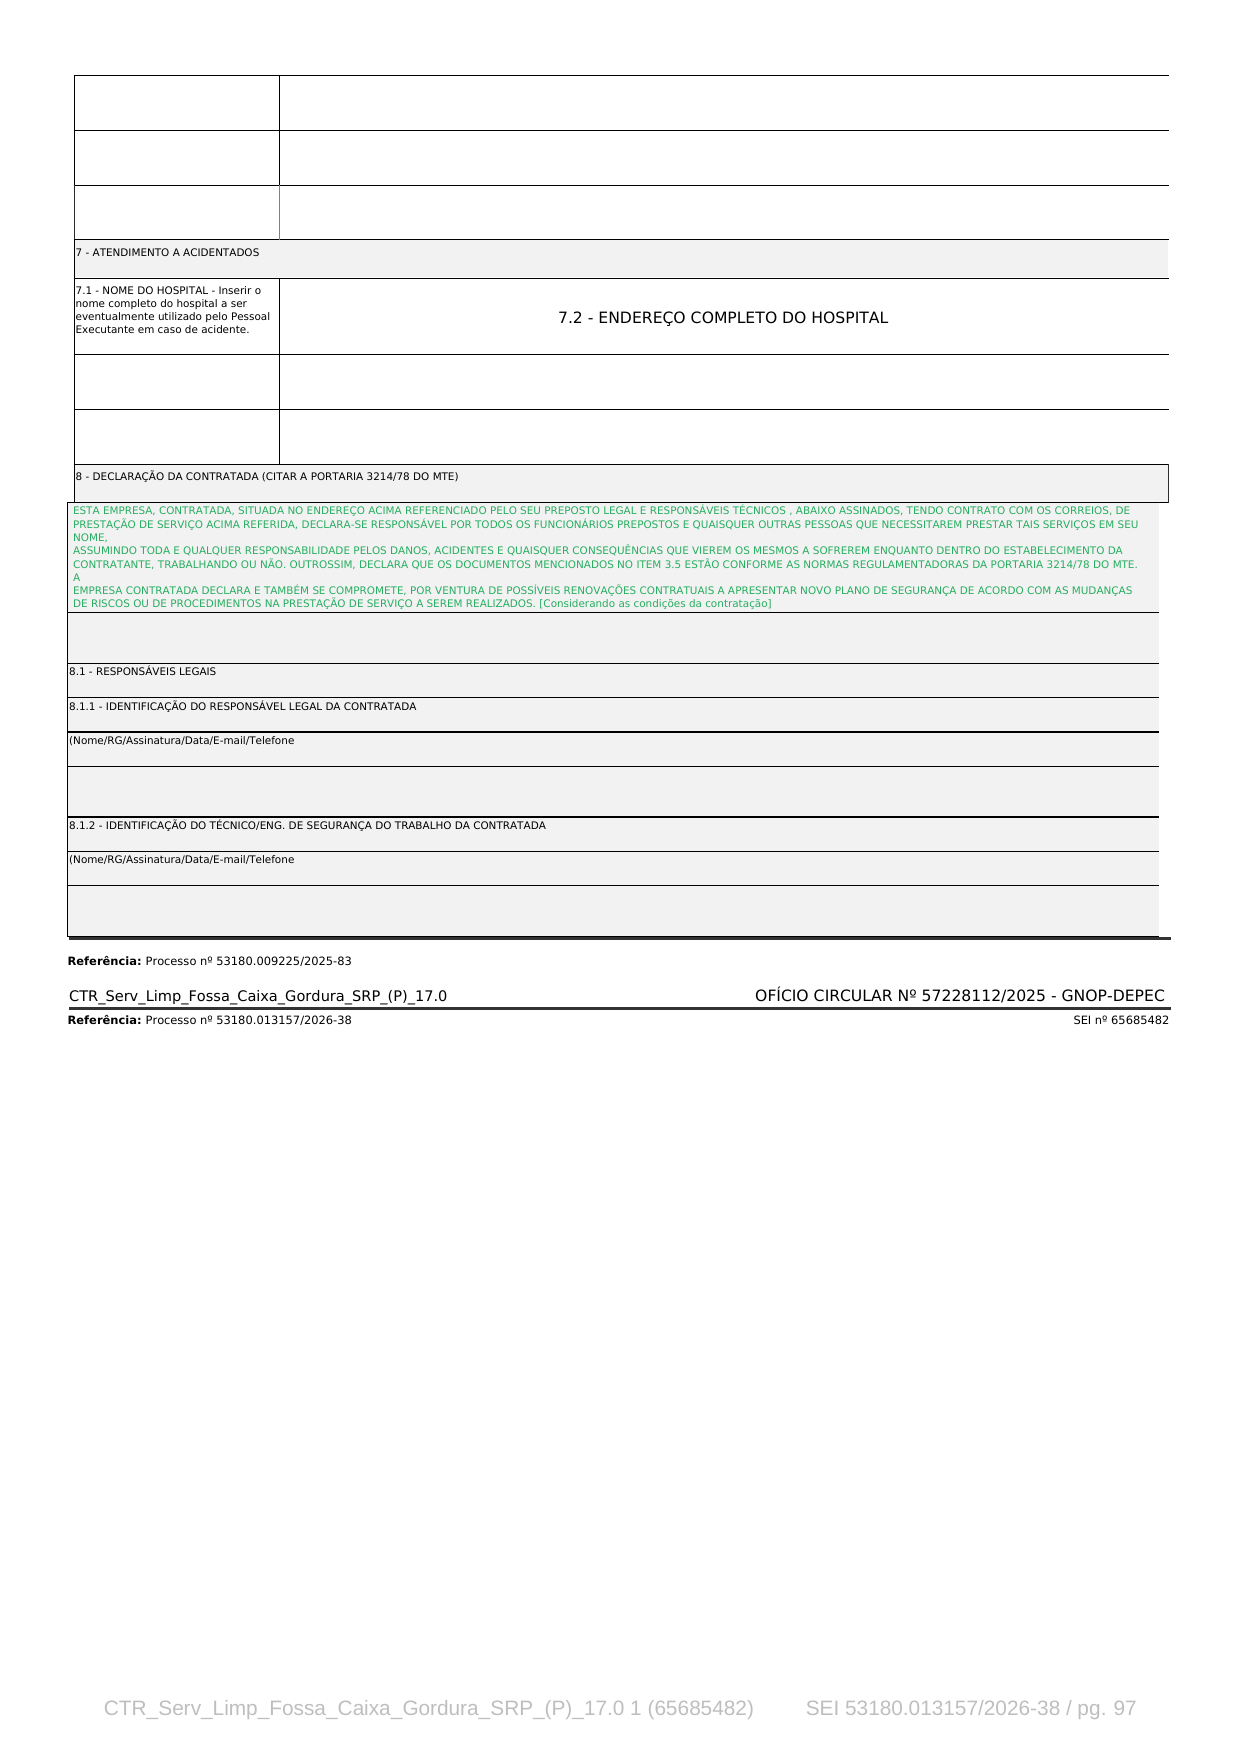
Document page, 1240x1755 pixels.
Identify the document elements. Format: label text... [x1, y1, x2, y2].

table_cell [75, 355, 279, 409]
table_cell [1159, 766, 1168, 816]
table_cell [280, 76, 1168, 130]
table_cell 7 - ATENDIMENTO A ACIDENTADOS [75, 240, 1168, 277]
table_cell [68, 185, 74, 239]
table_cell [68, 354, 74, 409]
table_cell [68, 75, 74, 130]
table_cell [280, 355, 1168, 409]
table_cell 8.1.2 - IDENTIFICAÇÃO DO TÉCNICO/ENG. DE SEGURANÇA DO TRABALHO DA CONTRATADA [68, 818, 1159, 851]
text Referência: Processo nº 53180.009225/2025-83 [67, 955, 1189, 968]
table_cell [68, 613, 1159, 663]
table_cell 8.1.1 - IDENTIFICAÇÃO DO RESPONSÁVEL LEGAL DA CONTRATADA [68, 698, 1159, 731]
table_cell [1159, 851, 1168, 885]
table_cell [68, 239, 74, 277]
table_cell [1159, 612, 1168, 663]
table_cell [68, 767, 1159, 816]
table_cell [75, 410, 279, 464]
table_cell [1159, 663, 1168, 697]
table_cell [68, 886, 1159, 936]
table_cell [68, 464, 74, 502]
table_cell [75, 131, 279, 184]
table_cell 7.2 - ENDEREÇO COMPLETO DO HOSPITAL [280, 279, 1168, 354]
table_cell 7.1 - NOME DO HOSPITAL - Inserir o nome completo do hospital a ser eventualmente utilizado pelo Pessoal Executante em caso de acidente. [75, 279, 279, 354]
text CTR_Serv_Limp_Fossa_Caixa_Gordura_SRP_(P)_17.0 OFÍCIO CIRCULAR Nº 57228112/2025 - GNOP-DEPEC [69, 987, 1189, 1006]
table_cell (Nome/RG/Assinatura/Data/E-mail/Telefone [68, 733, 1159, 766]
table_cell [68, 409, 74, 464]
table_cell [1159, 816, 1168, 851]
table_cell (Nome/RG/Assinatura/Data/E-mail/Telefone [68, 852, 1159, 885]
table_cell 8.1 - RESPONSÁVEIS LEGAIS [68, 664, 1159, 697]
table_cell [1159, 885, 1168, 936]
table_cell [280, 410, 1168, 464]
table_cell [1159, 697, 1168, 731]
text Referência: Processo nº 53180.013157/2026-38 SEI nº 65685482 [67, 1013, 1189, 1027]
table_cell [68, 130, 74, 184]
table_cell [1159, 731, 1168, 766]
table_cell [1159, 503, 1168, 612]
table_cell [75, 76, 279, 130]
table_cell [68, 278, 74, 354]
table_cell [280, 186, 1168, 239]
table_cell [75, 186, 279, 239]
table_cell ESTA EMPRESA, CONTRATADA, SITUADA NO ENDEREÇO ACIMA REFERENCIADO PELO SEU PREPOSTO LEGAL E RESPONSÁVEIS TÉCNICOS , ABAIXO ASSINADOS, TENDO CONTRATO COM OS CORREIOS, DE PRESTAÇÃO DE SERVIÇO ACIMA REFERIDA, DECLARA-SE RESPONSÁVEL POR TODOS OS FUNCIONÁRIOS PREPOSTOS E QUAISQUER OUTRAS PESSOAS QUE NECESSITAREM PRESTAR TAIS SERVIÇOS EM SEU NOME, ASSUMINDO TODA E QUALQUER RESPONSABILIDADE PELOS DANOS, ACIDENTES E QUAISQUER CONSEQUÊNCIAS QUE VIEREM OS MESMOS A SOFREREM ENQUANTO DENTRO DO ESTABELECIMENTO DA CONTRATANTE, TRABALHANDO OU NÃO. OUTROSSIM, DECLARA QUE OS DOCUMENTOS MENCIONADOS NO ITEM 3.5 ESTÃO CONFORME AS NORMAS REGULAMENTADORAS DA PORTARIA 3214/78 DO MTE. A EMPRESA CONTRATADA DECLARA E TAMBÉM SE COMPROMETE, POR VENTURA DE POSSÍVEIS RENOVAÇÕES CONTRATUAIS A APRESENTAR NOVO PLANO DE SEGURANÇA DE ACORDO COM AS MUDANÇAS DE RISCOS OU DE PROCEDIMENTOS NA PRESTAÇÃO DE SERVIÇO A SEREM REALIZADOS. [Considerando as condições da contratação] [68, 503, 1159, 612]
table_cell [280, 131, 1168, 184]
table_cell 8 - DECLARAÇÃO DA CONTRATADA (CITAR A PORTARIA 3214/78 DO MTE) [75, 465, 1168, 502]
